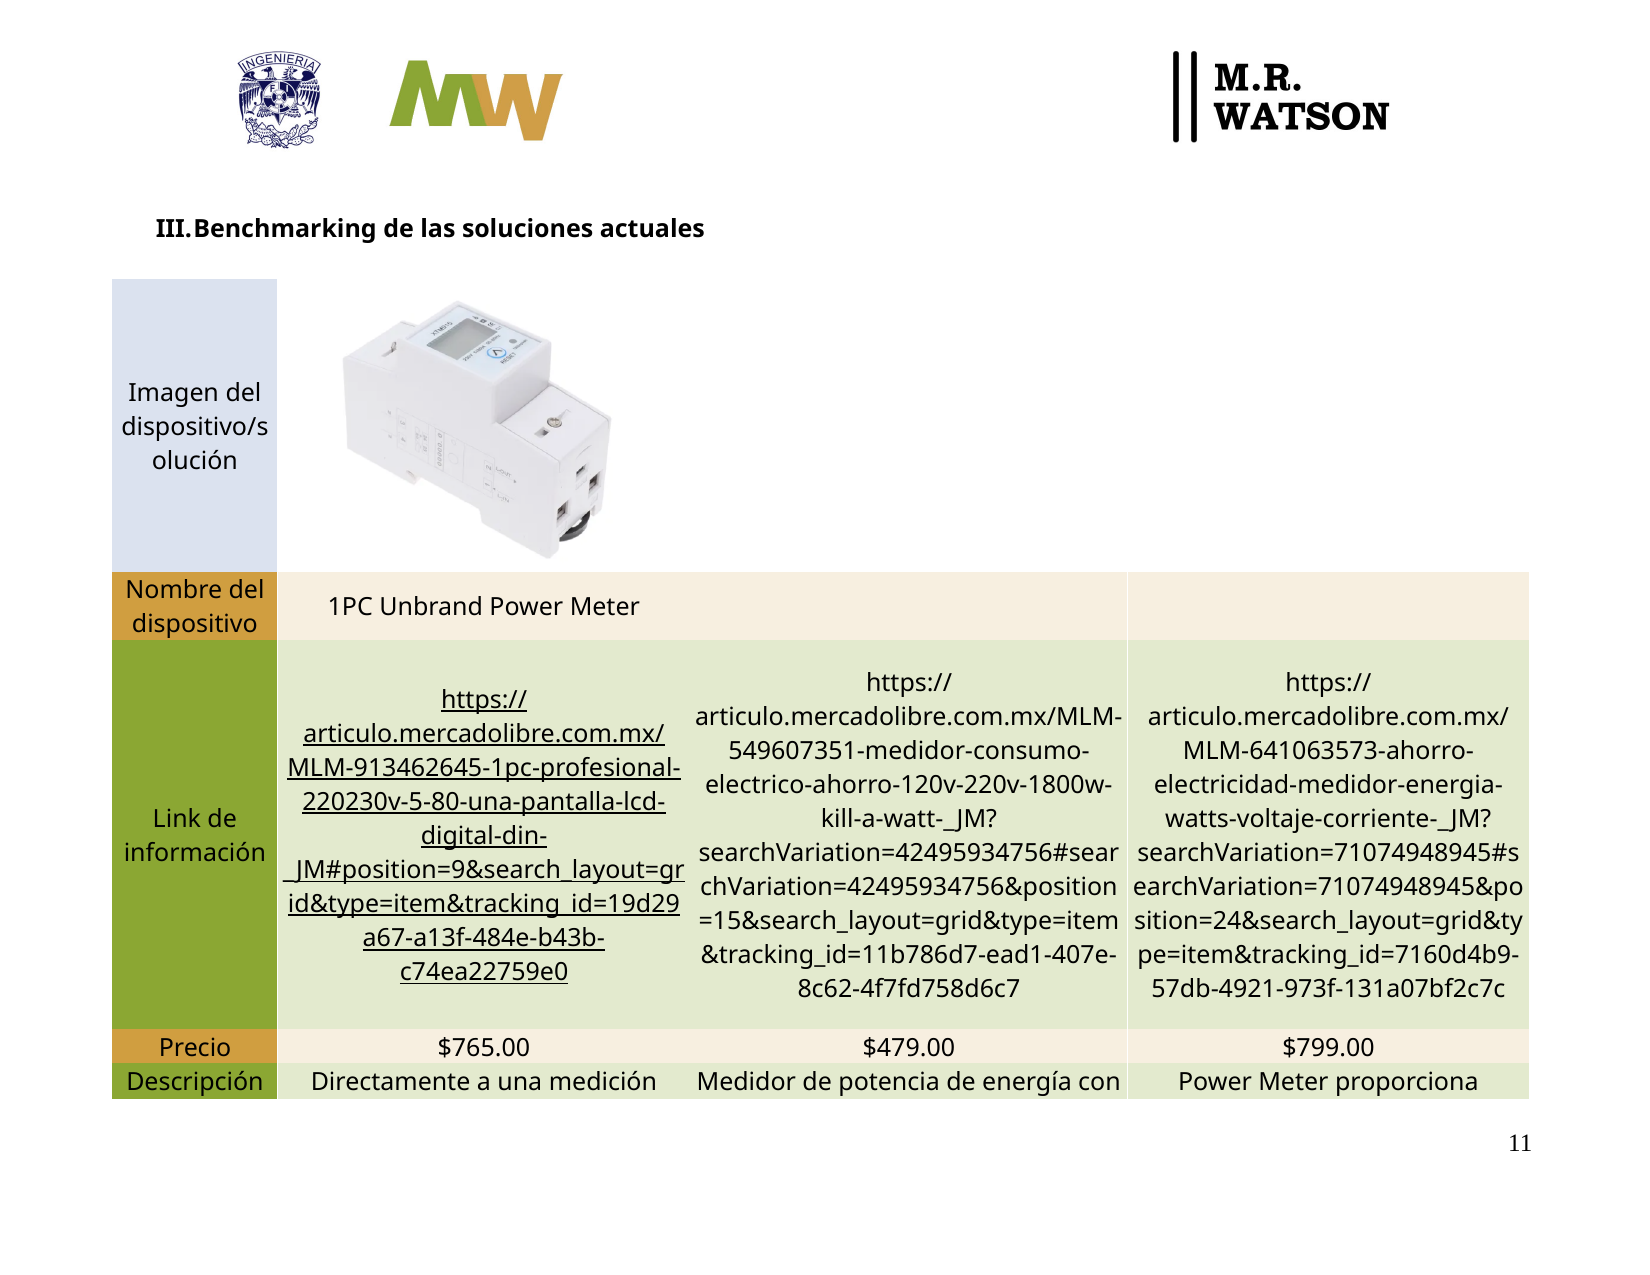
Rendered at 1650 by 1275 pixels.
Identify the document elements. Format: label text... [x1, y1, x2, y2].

table_cell Link de información [112, 640, 277, 1029]
table_header [690, 279, 1127, 572]
picture [197, 22, 1473, 178]
table_cell [1128, 572, 1529, 640]
table_cell $799.00 [1128, 1029, 1529, 1063]
table_cell Nombre del dispositivo [112, 572, 277, 640]
table_header [1128, 279, 1529, 572]
table_cell $479.00 [690, 1029, 1127, 1063]
table_header Imagen del dispositivo/solución [112, 279, 277, 572]
table_cell [690, 572, 1127, 640]
table_cell Descripción [112, 1063, 277, 1099]
picture [318, 278, 649, 572]
table_cell https://articulo.mercadolibre.com.mx/MLM-549607351-medidor-consumo-electrico-ahorro-120v-220v-1800w-kill-a-watt-_JM?searchVariation=42495934756#searchVariation=42495934756&position=15&search_layout=grid&type=item&tracking_id=11b786d7-ead1-407e-8c62-4f7fd758d6c7 [690, 640, 1127, 1029]
table_cell https://articulo.mercadolibre.com.mx/MLM-913462645-1pc-profesional-220230v-5-80-una-pantalla-lcd-digital-din-_JM#position=9&search_layout=grid&type=item&tracking_id=19d29a67-a13f-484e-b43b-c74ea22759e0 [278, 640, 690, 1029]
table_cell https://articulo.mercadolibre.com.mx/MLM-641063573-ahorro-electricidad-medidor-energia-watts-voltaje-corriente-_JM?searchVariation=71074948945#searchVariation=71074948945&position=24&search_layout=grid&type=item&tracking_id=7160d4b9-57db-4921-973f-131a07bf2c7c [1128, 640, 1529, 1029]
table_cell 1PC Unbrand Power Meter [278, 572, 690, 640]
table_cell Power Meter proporciona [1128, 1063, 1529, 1099]
table_header [278, 279, 318, 572]
table_cell Directamente a una medición [278, 1063, 690, 1099]
table_cell Medidor de potencia de energía con [690, 1063, 1127, 1099]
table_cell Precio [112, 1029, 277, 1063]
list Benchmarking de las soluciones actuales [156, 210, 1532, 244]
table_cell $765.00 [278, 1029, 690, 1063]
table_header [649, 279, 690, 572]
